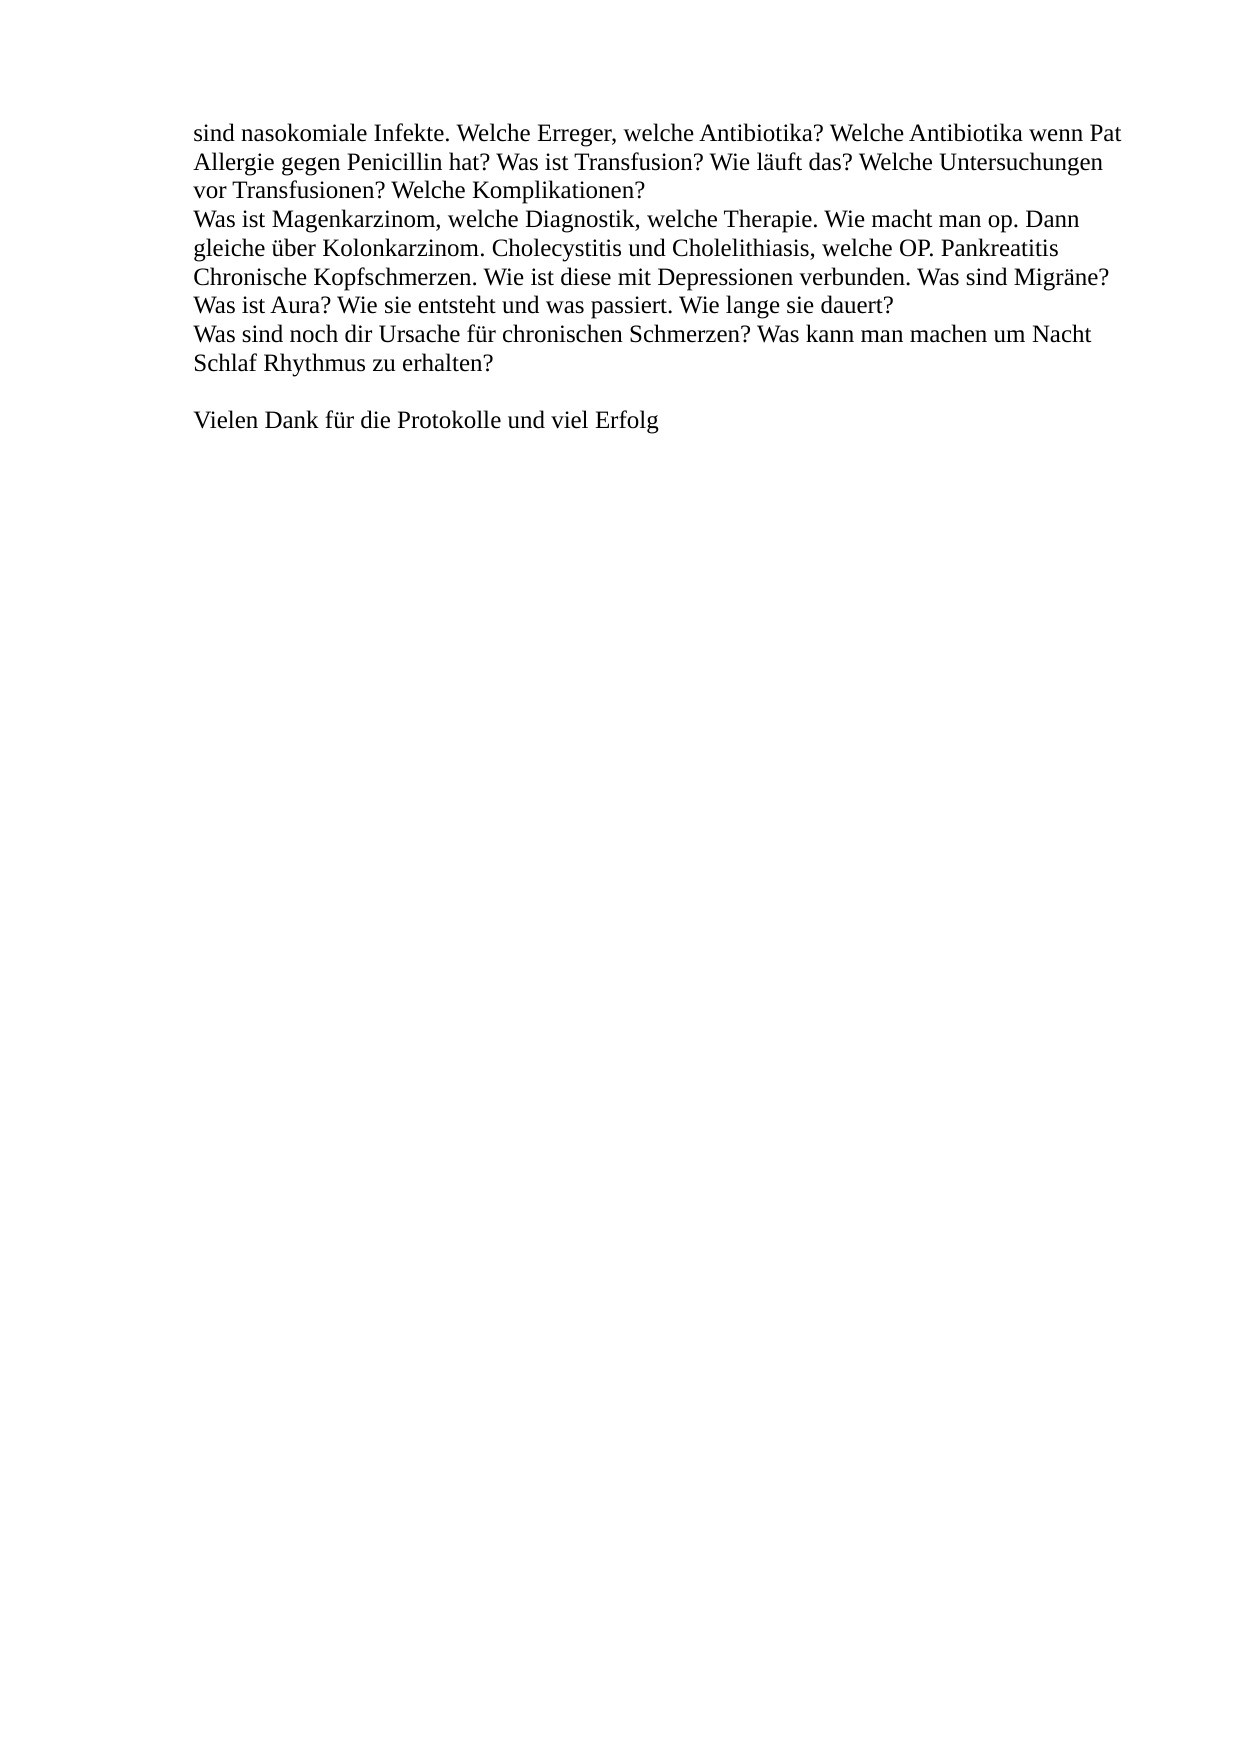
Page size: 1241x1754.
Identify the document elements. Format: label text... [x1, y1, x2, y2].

list Was sind noch dir Ursache für chronischen Schmerzen? Was kann man machen um Nacht Schlaf Rhythmus zu erhalten? [193, 319, 1122, 377]
list sind nasokomiale Infekte. Welche Erreger, welche Antibiotika? Welche Antibiotika wenn Pat Allergie gegen Penicillin hat? Was ist Transfusion? Wie läuft das? Welche Untersuchungen vor Transfusionen? Welche Komplikationen? [193, 118, 1122, 204]
list Vielen Dank für die Protokolle und viel Erfolg [193, 406, 1122, 434]
list Was ist Magenkarzinom, welche Diagnostik, welche Therapie. Wie macht man op. Dann gleiche über Kolonkarzinom. Cholecystitis und Cholelithiasis, welche OP. Pankreatitis [193, 204, 1122, 262]
list Chronische Kopfschmerzen. Wie ist diese mit Depressionen verbunden. Was sind Migräne? Was ist Aura? Wie sie entsteht und was passiert. Wie lange sie dauert? [193, 262, 1122, 319]
